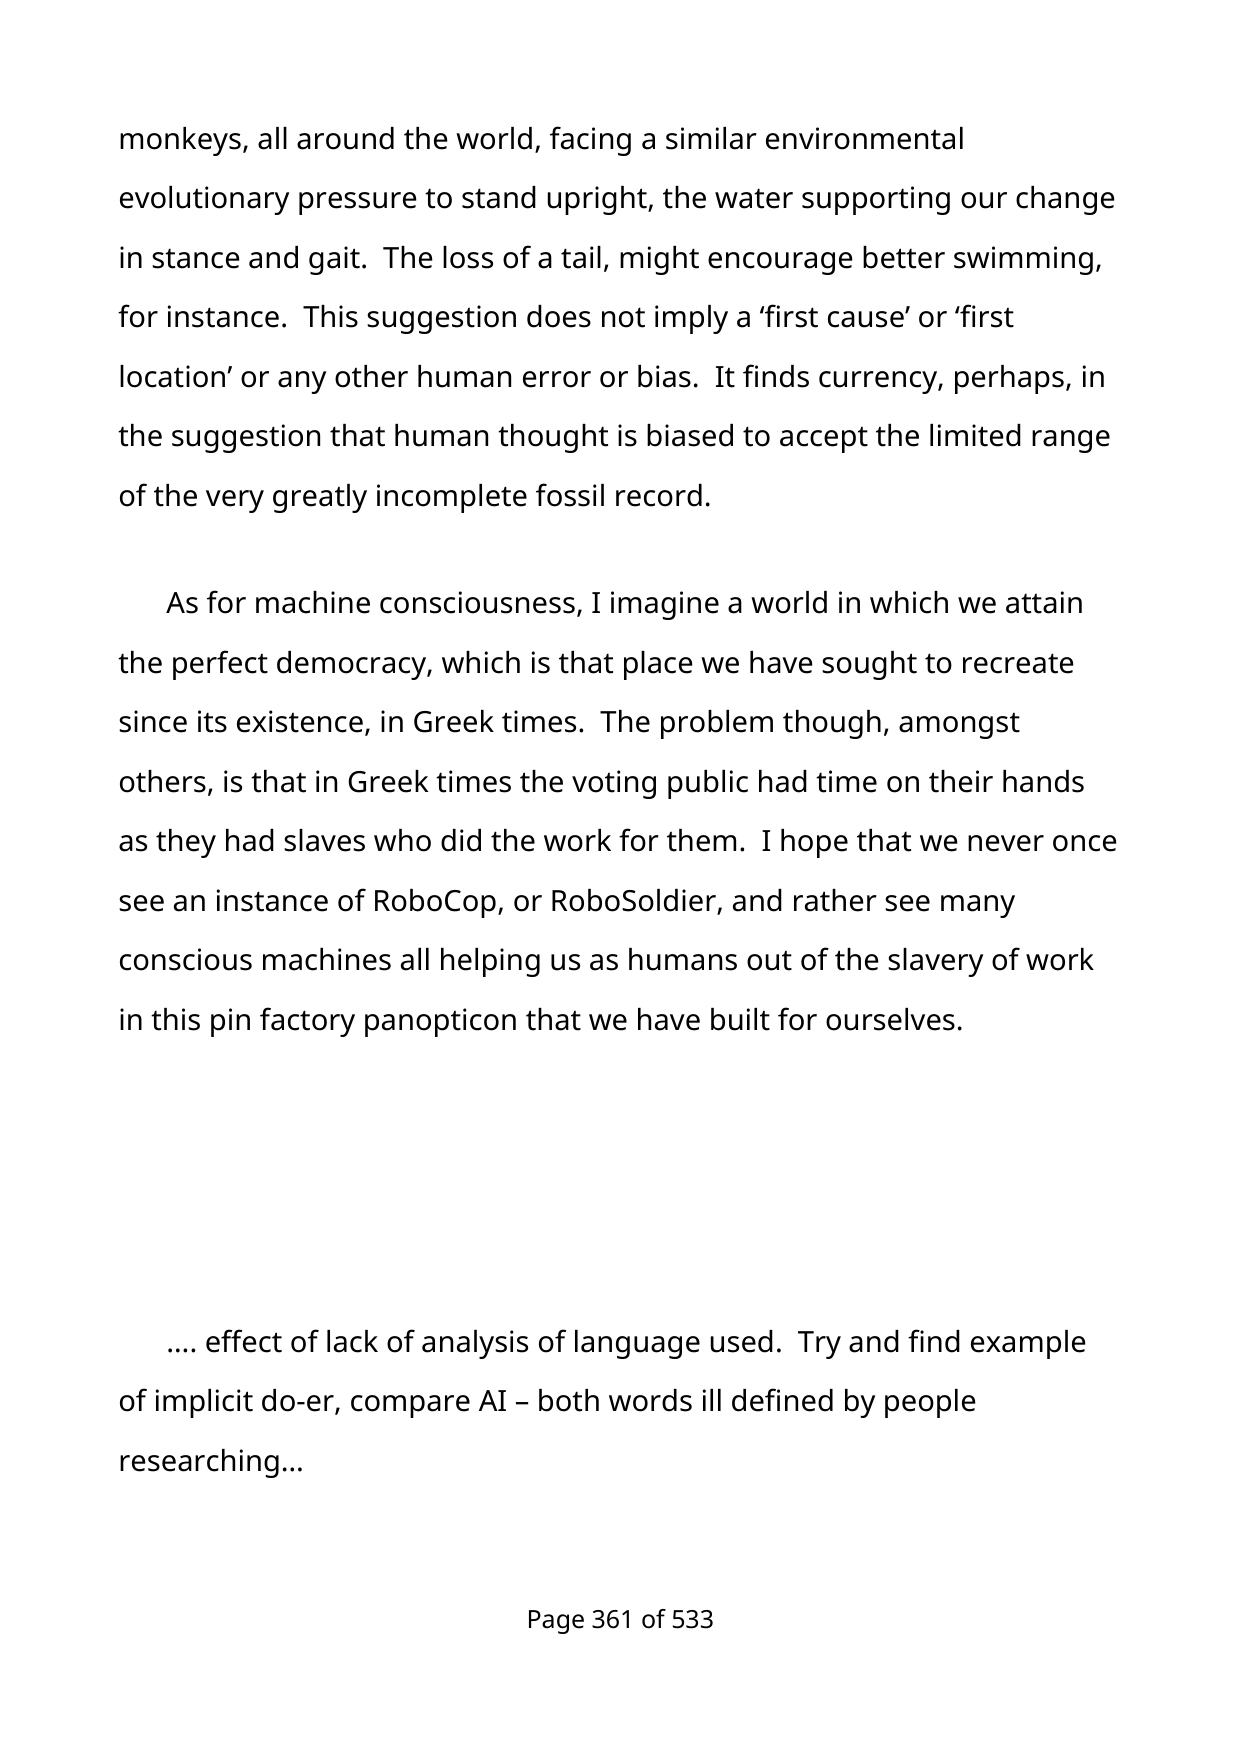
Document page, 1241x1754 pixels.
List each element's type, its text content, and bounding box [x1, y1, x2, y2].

text monkeys, all around the world, facing a similar environmental evolutionary pressure to stand upright, the water supporting our change in stance and gait. The loss of a tail, might encourage better swimming, for instance. This suggestion does not imply a ‘first cause’ or ‘first location’ or any other human error or bias. It finds currency, perhaps, in the suggestion that human thought is biased to accept the limited range of the very greatly incomplete fossil record. [118, 118, 1122, 515]
text …. effect of lack of analysis of language used. Try and find example of implicit do-er, compare AI – both words ill defined by people researching… [118, 1321, 1122, 1479]
text As for machine consciousness, I imagine a world in which we attain the perfect democracy, which is that place we have sought to recreate since its existence, in Greek times. The problem though, amongst others, is that in Greek times the voting public had time on their hands as they had slaves who did the work for them. I hope that we never once see an instance of RoboCop, or RoboSoldier, and rather see many conscious machines all helping us as humans out of the slavery of work in this pin factory panopticon that we have built for ourselves. [118, 582, 1122, 1038]
